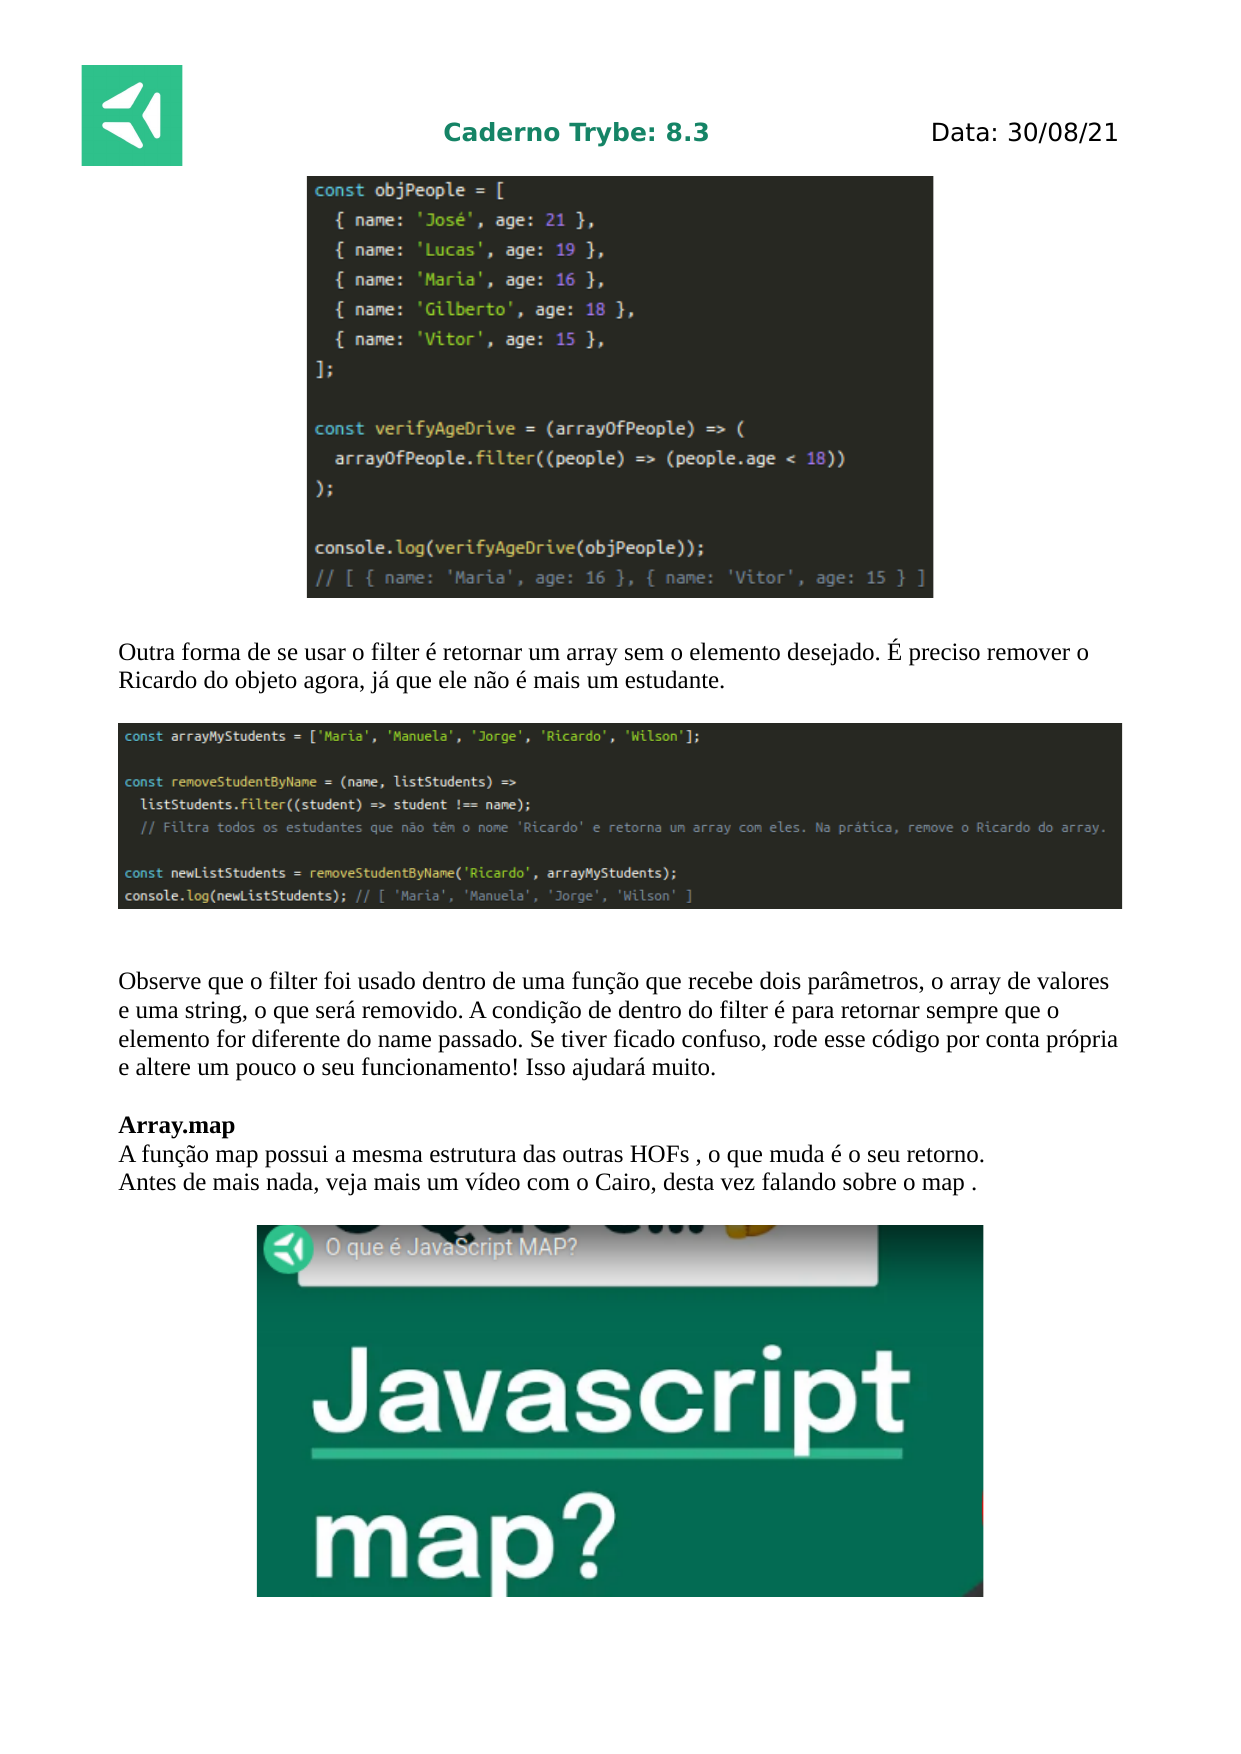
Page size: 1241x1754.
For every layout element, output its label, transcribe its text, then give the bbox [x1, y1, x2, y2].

text A função map possui a mesma estrutura das outras HOFs , o que muda é o seu retorno. [118, 1139, 1122, 1167]
text Antes de mais nada, veja mais um vídeo com o Cairo, desta vez falando sobre o map . [118, 1167, 1122, 1196]
picture [256, 1225, 984, 1597]
picture [81, 65, 183, 166]
picture [306, 176, 934, 598]
text Observe que o filter foi usado dentro de uma função que recebe dois parâmetros, o array de valores e uma string, o que será removido. A condição de dentro do filter é para retornar sempre que o elemento for diferente do name passado. Se tiver ficado confuso, rode esse código por conta própria e altere um pouco o seu funcionamento! Isso ajudará muito. [118, 966, 1122, 1081]
picture [118, 723, 1123, 909]
text Outra forma de se usar o filter é retornar um array sem o elemento desejado. É preciso remover o Ricardo do objeto agora, já que ele não é mais um estudante. [118, 637, 1122, 694]
text Array.map [118, 1110, 1122, 1139]
